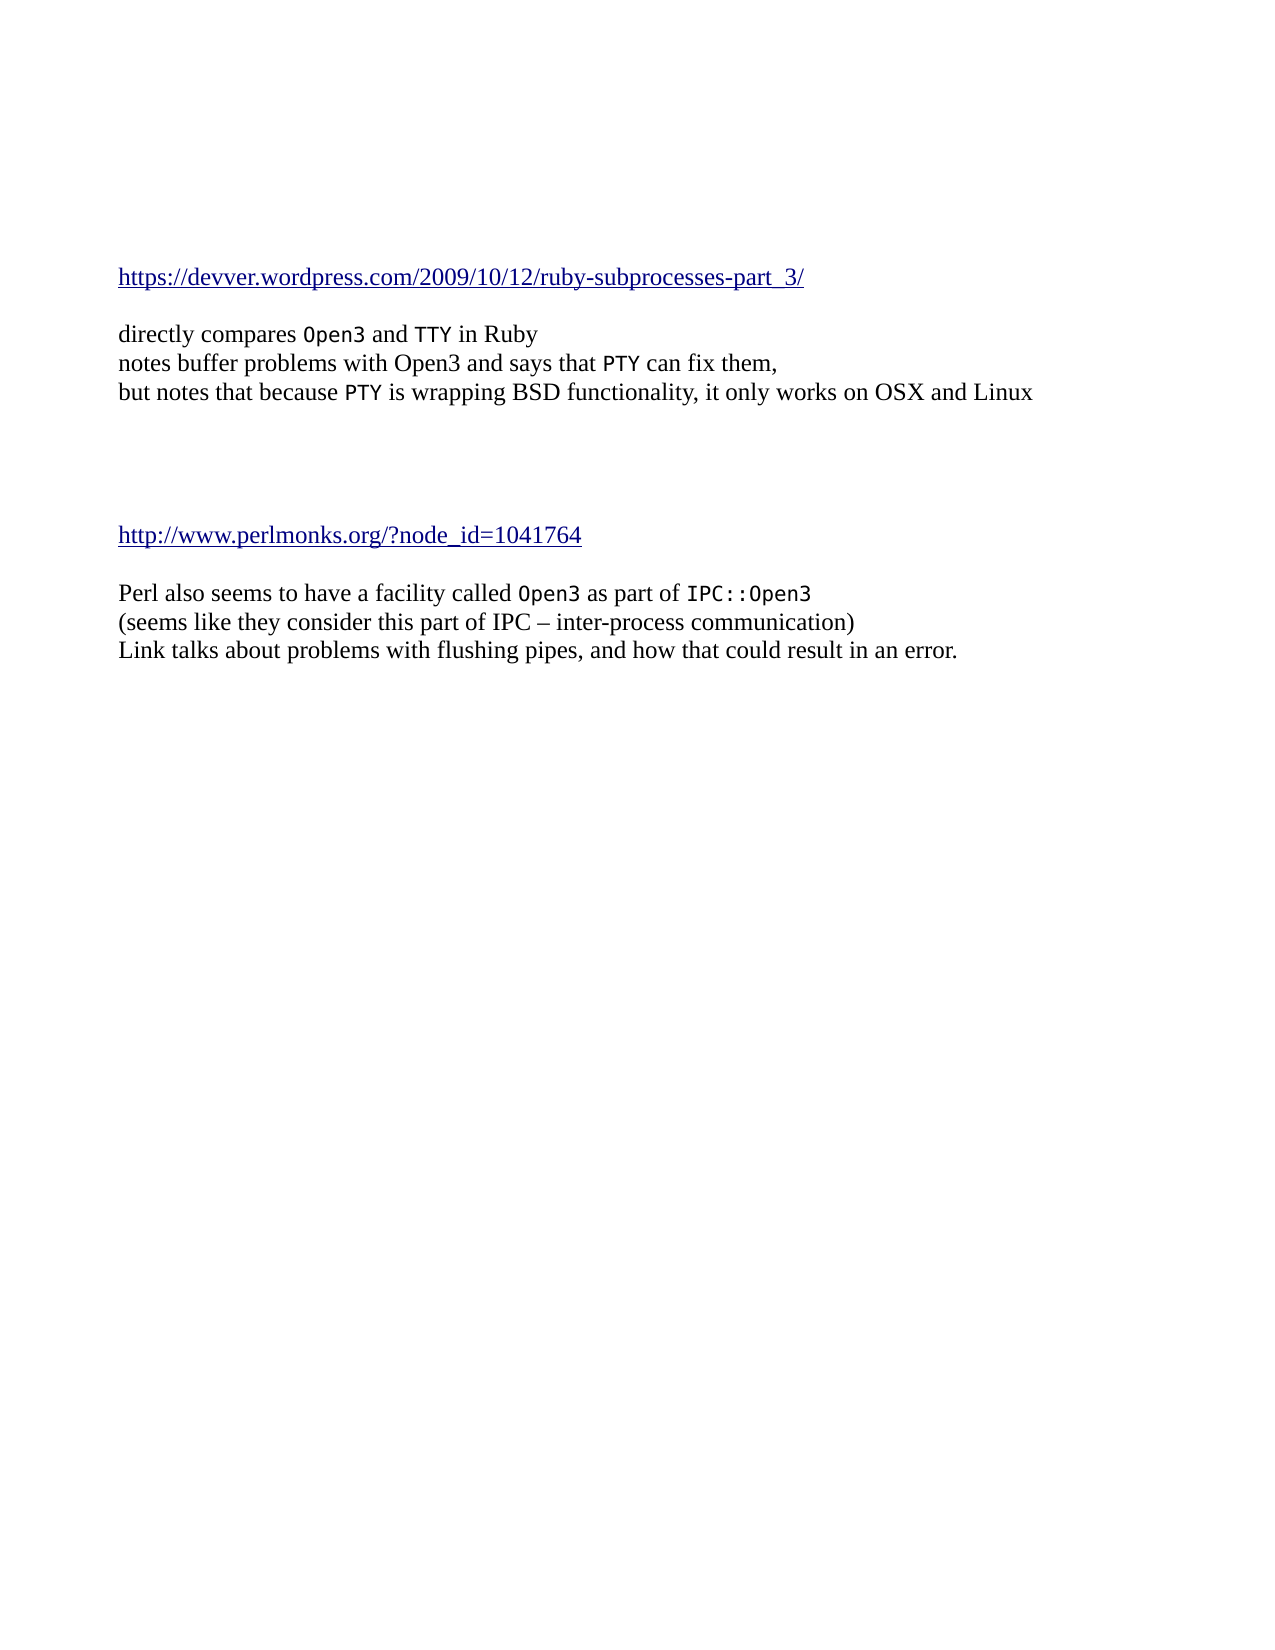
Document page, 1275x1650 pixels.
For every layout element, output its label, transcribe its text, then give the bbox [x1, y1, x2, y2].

text https://devver.wordpress.com/2009/10/12/ruby-subprocesses-part_3/ [118, 262, 1157, 291]
text but notes that because PTY is wrapping BSD functionality, it only works on OSX and Linux [118, 377, 1157, 406]
text Perl also seems to have a facility called Open3 as part of IPC::Open3 [118, 578, 1157, 607]
text Link talks about problems with flushing pipes, and how that could result in an error. [118, 636, 1157, 664]
text directly compares Open3 and TTY in Ruby [118, 319, 1157, 348]
text notes buffer problems with Open3 and says that PTY can fix them, [118, 348, 1157, 377]
text (seems like they consider this part of IPC – inter-process communication) [118, 607, 1157, 636]
text http://www.perlmonks.org/?node_id=1041764 [118, 521, 1157, 549]
